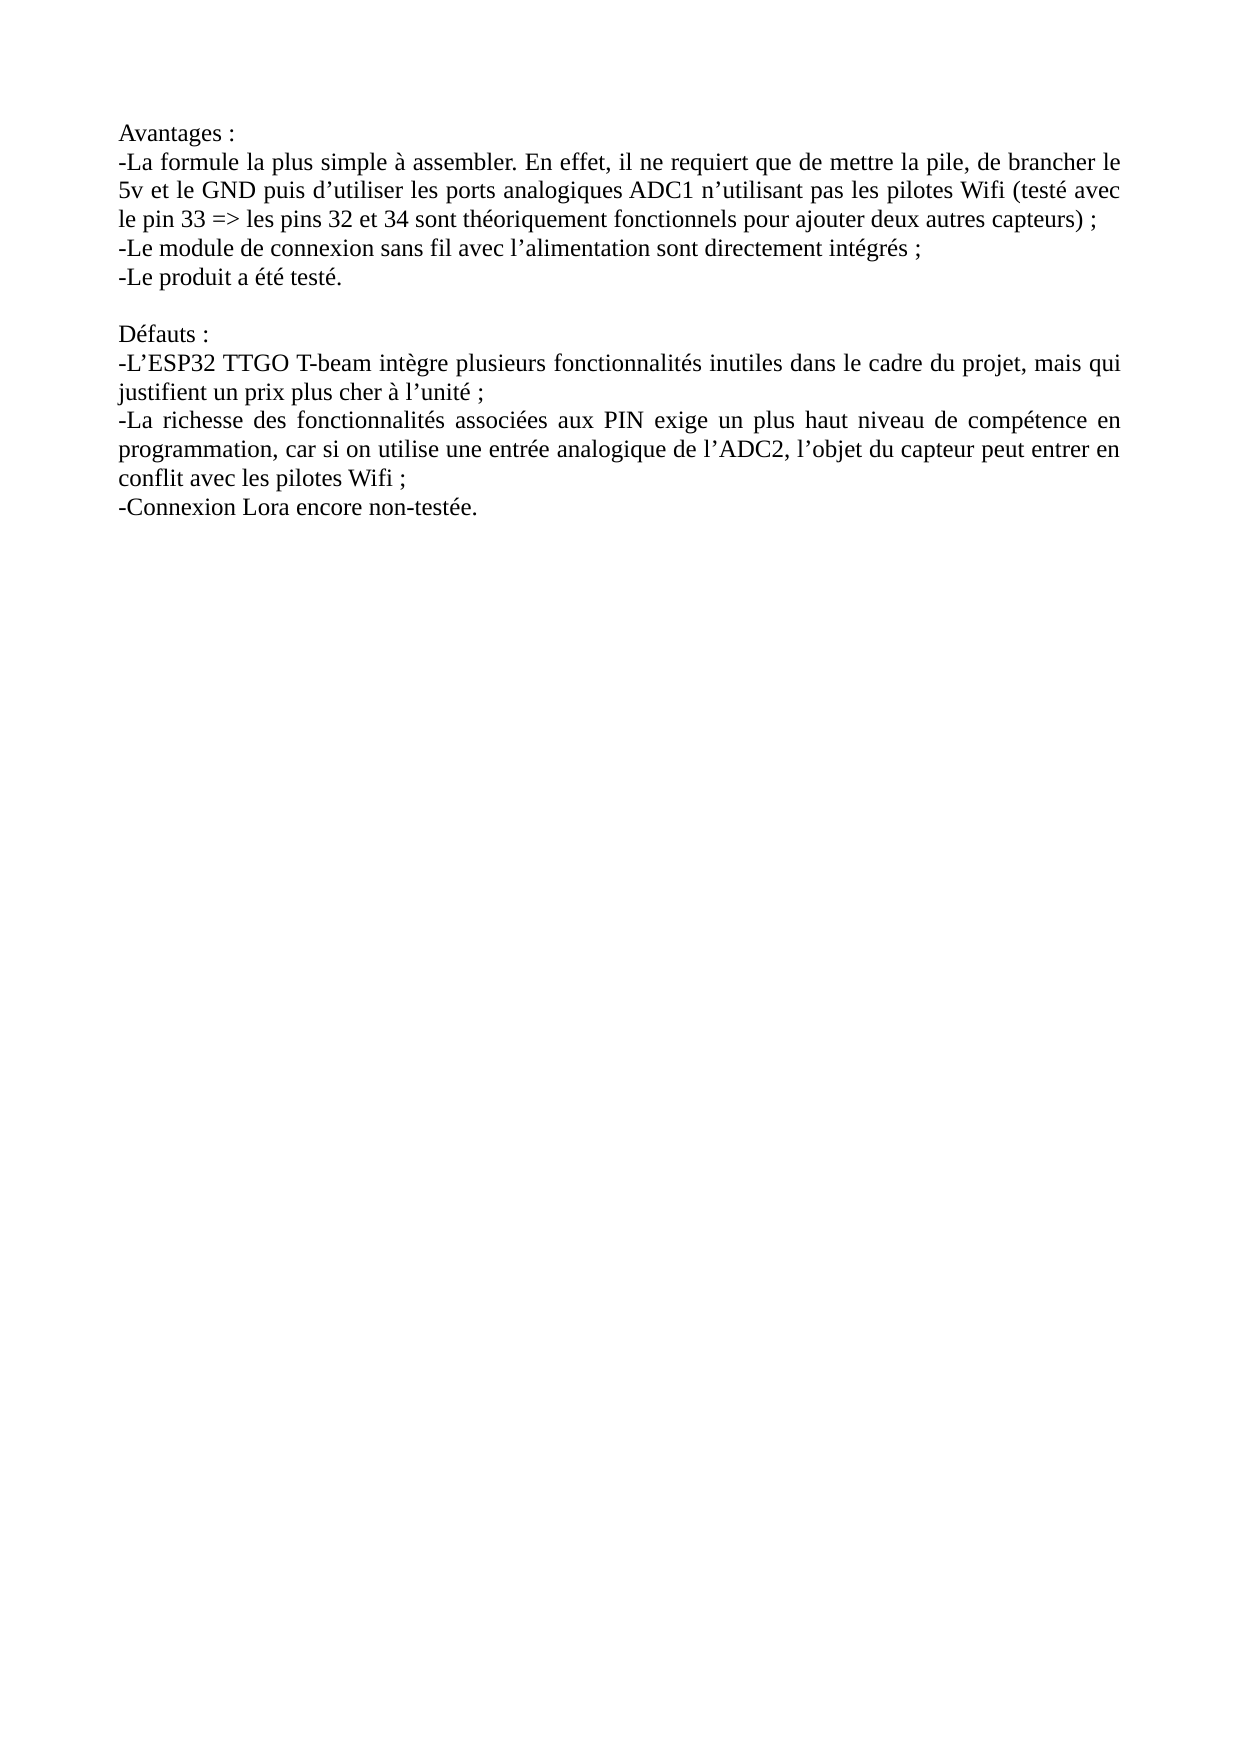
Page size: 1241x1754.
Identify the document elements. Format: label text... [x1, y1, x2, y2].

text -Le produit a été testé. [118, 262, 1122, 291]
text -La formule la plus simple à assembler. En effet, il ne requiert que de mettre la pile, de brancher le 5v et le GND puis d’utiliser les ports analogiques ADC1 n’utilisant pas les pilotes Wifi (testé avec le pin 33 => les pins 32 et 34 sont théoriquement fonctionnels pour ajouter deux autres capteurs) ; [118, 147, 1122, 233]
text -L’ESP32 TTGO T-beam intègre plusieurs fonctionnalités inutiles dans le cadre du projet, mais qui justifient un prix plus cher à l’unité ; [118, 348, 1122, 406]
text -Le module de connexion sans fil avec l’alimentation sont directement intégrés ; [118, 233, 1122, 262]
text Défauts : [118, 319, 1122, 348]
text -Connexion Lora encore non-testée. [118, 492, 1122, 521]
text Avantages : [118, 118, 1122, 147]
text -La richesse des fonctionnalités associées aux PIN exige un plus haut niveau de compétence en programmation, car si on utilise une entrée analogique de l’ADC2, l’objet du capteur peut entrer en conflit avec les pilotes Wifi ; [118, 406, 1122, 492]
